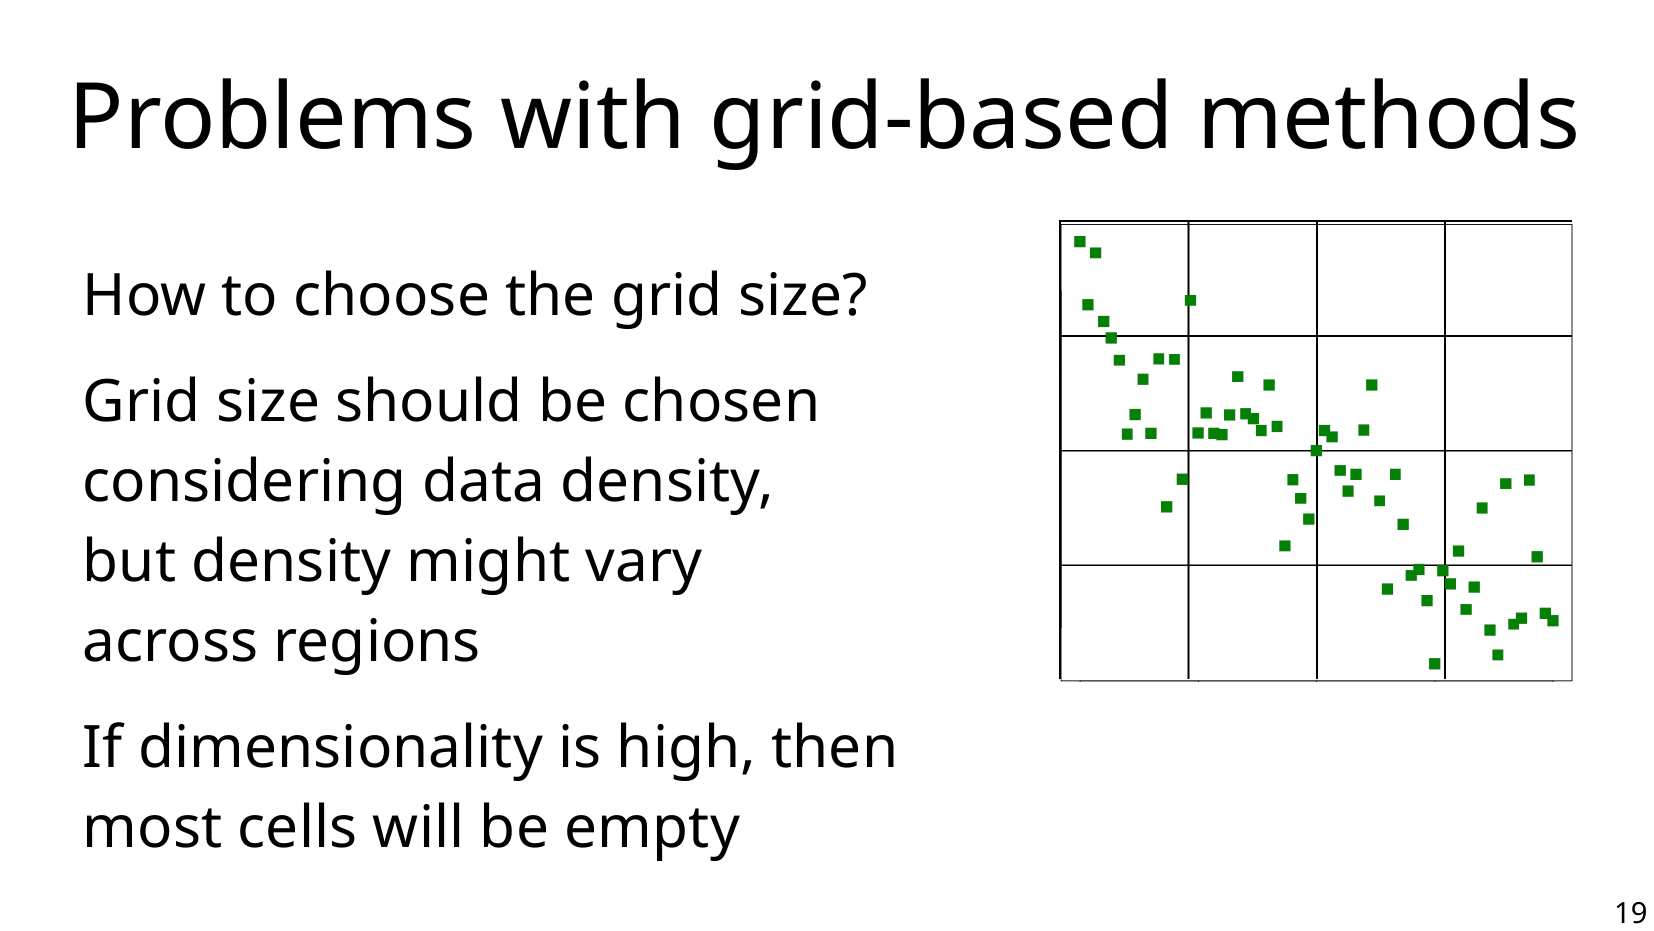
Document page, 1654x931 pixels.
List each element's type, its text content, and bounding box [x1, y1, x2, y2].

picture [1059, 201, 1584, 682]
list How to choose the grid size? Grid size should be chosen considering data density, but density might vary across regions If dimensionality is high, then most cells will be empty [82, 253, 1560, 868]
title Problems with grid-based methods [4, 1, 1646, 226]
